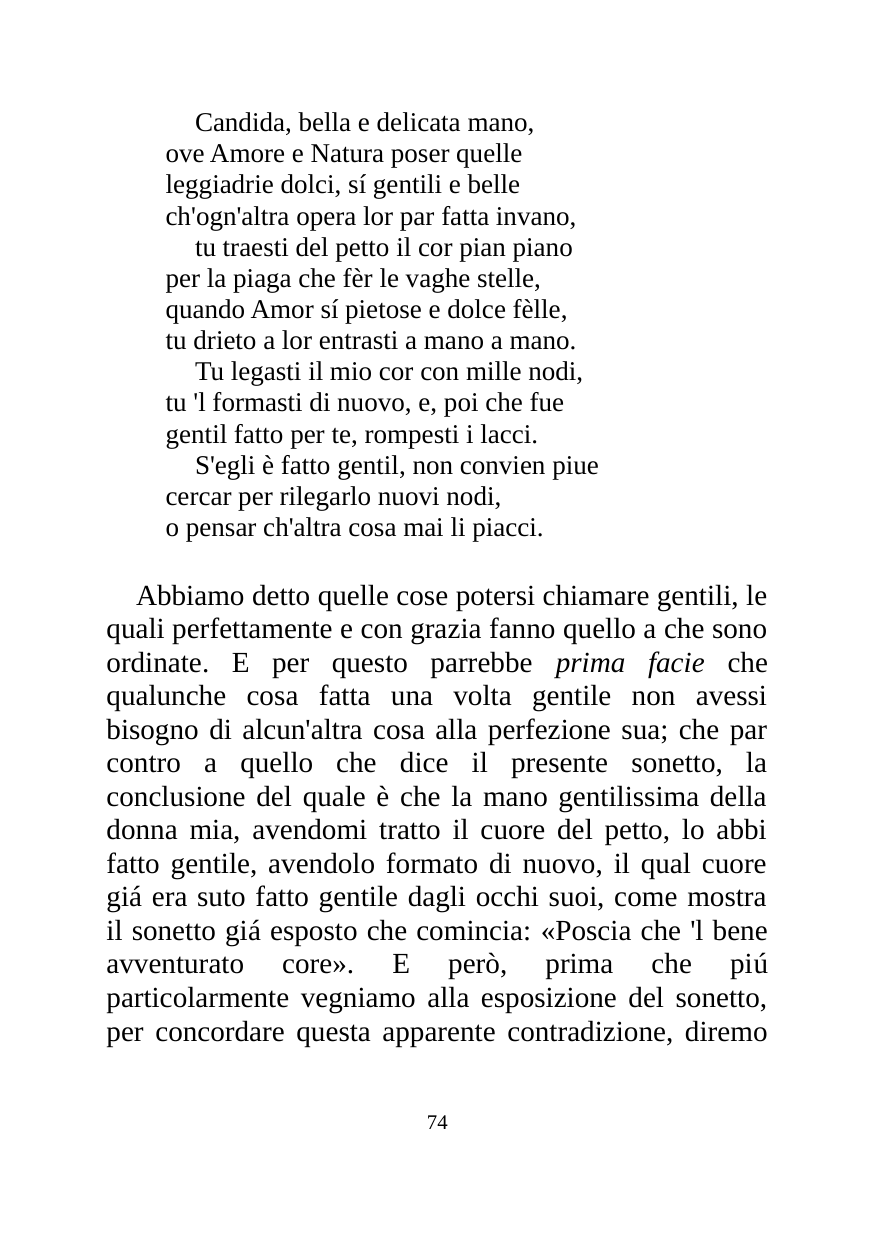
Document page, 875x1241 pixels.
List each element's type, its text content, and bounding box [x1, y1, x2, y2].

text S'egli è fatto gentil, non convien piue cercar per rilegarlo nuovi nodi, o pensar ch'altra cosa mai li piacci. [165, 449, 768, 542]
text Tu legasti il mio cor con mille nodi, tu 'l formasti di nuovo, e, poi che fue gentil fatto per te, rompesti i lacci. [165, 355, 768, 449]
text tu traesti del petto il cor pian piano per la piaga che fèr le vaghe stelle, quando Amor sí pietose e dolce fèlle, tu drieto a lor entrasti a mano a mano. [165, 231, 768, 355]
text Abbiamo detto quelle cose potersi chiamare gentili, le quali perfettamente e con grazia fanno quello a che sono ordinate. E per questo parrebbe prima facie che qualunche cosa fatta una volta gentile non avessi bisogno di alcun'altra cosa alla perfezione sua; che par contro a quello che dice il presente sonetto, la conclusione del quale è che la mano gentilissima della donna mia, avendomi tratto il cuore del petto, lo abbi fatto gentile, avendolo formato di nuovo, il qual cuore giá era suto fatto gentile dagli occhi suoi, come mostra il sonetto giá esposto che comincia: «Poscia che 'l bene avventurato core». E però, prima che piú particolarmente vegniamo alla esposizione del sonetto, per concordare questa apparente contradizione, diremo [106, 578, 768, 1047]
text Candida, bella e delicata mano, ove Amore e Natura poser quelle leggiadrie dolci, sí gentili e belle ch'ogn'altra opera lor par fatta invano, [165, 106, 768, 231]
